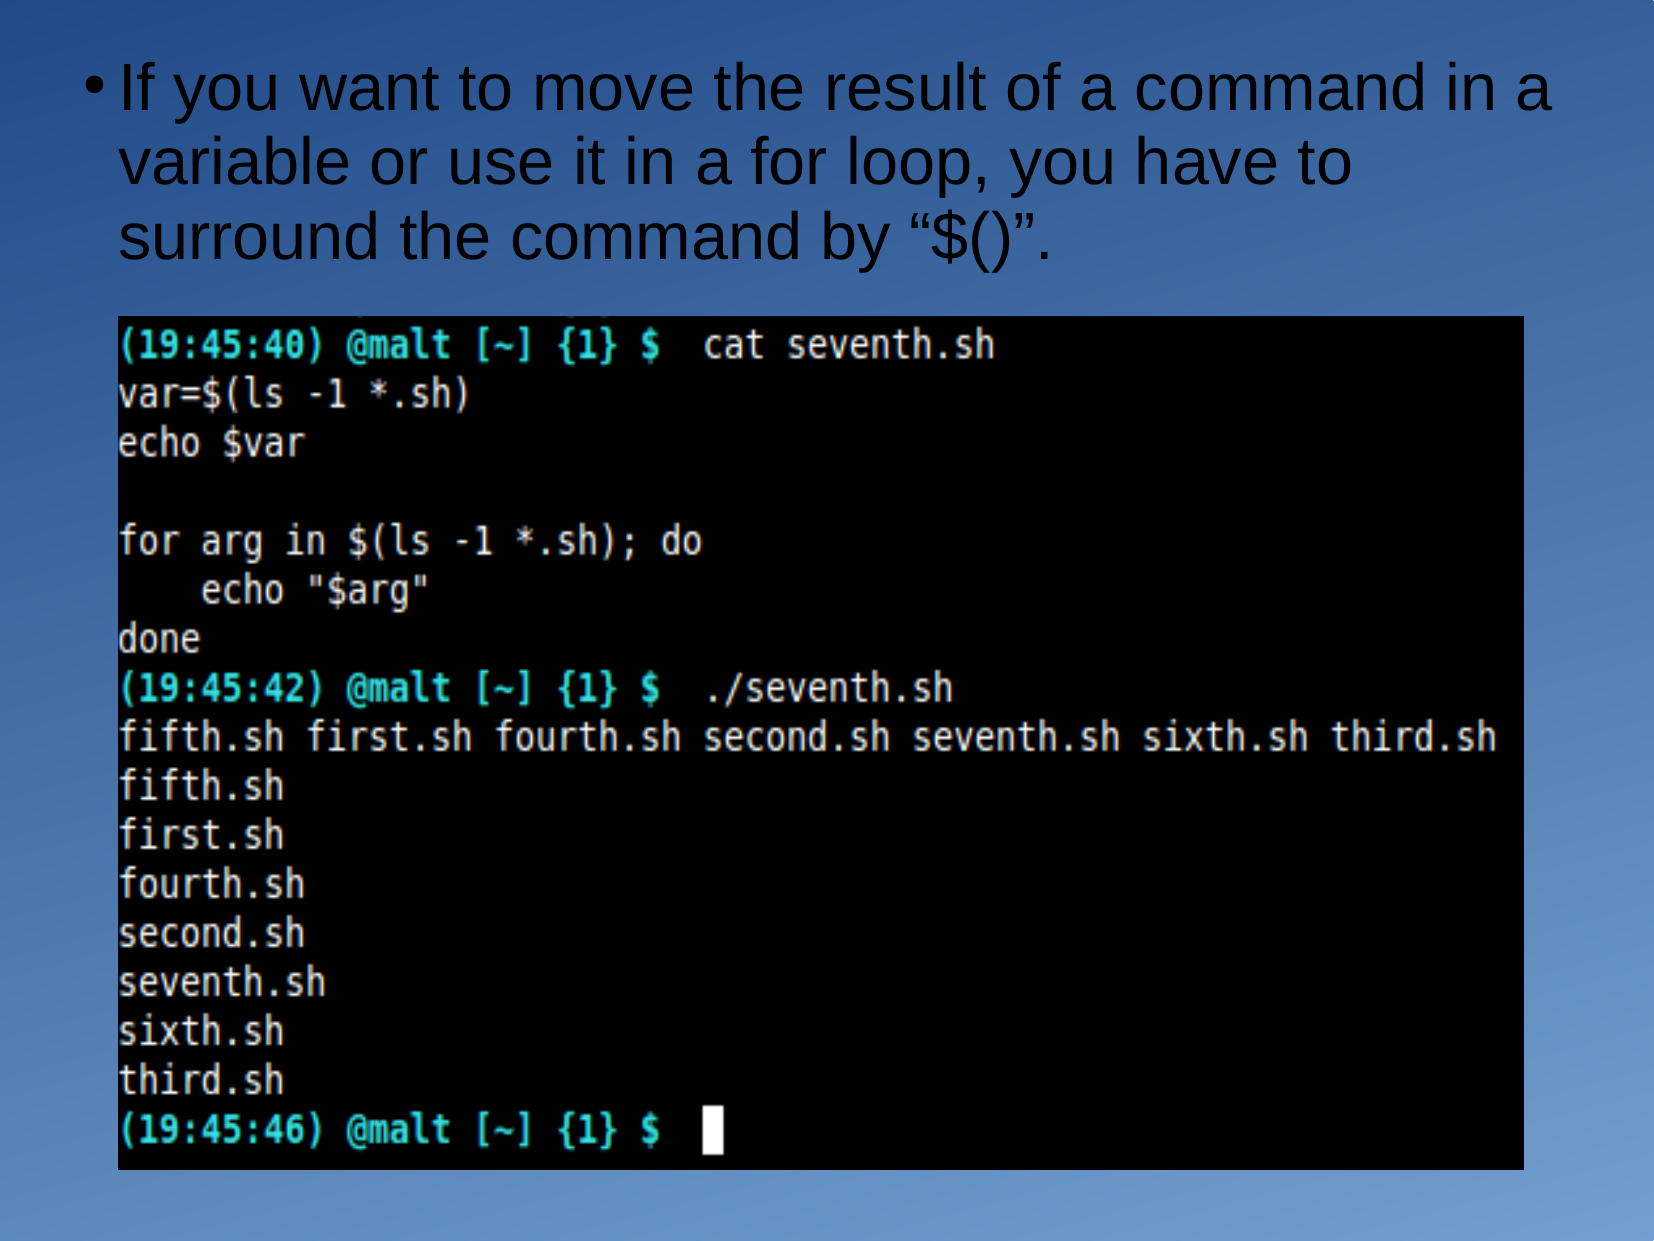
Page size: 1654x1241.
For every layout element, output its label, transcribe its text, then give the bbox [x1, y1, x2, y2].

picture [118, 316, 1524, 1170]
subtitle If you want to move the result of a command in a variable or use it in a for loop, you have to surround the command by “$()”. [82, 49, 1571, 1010]
